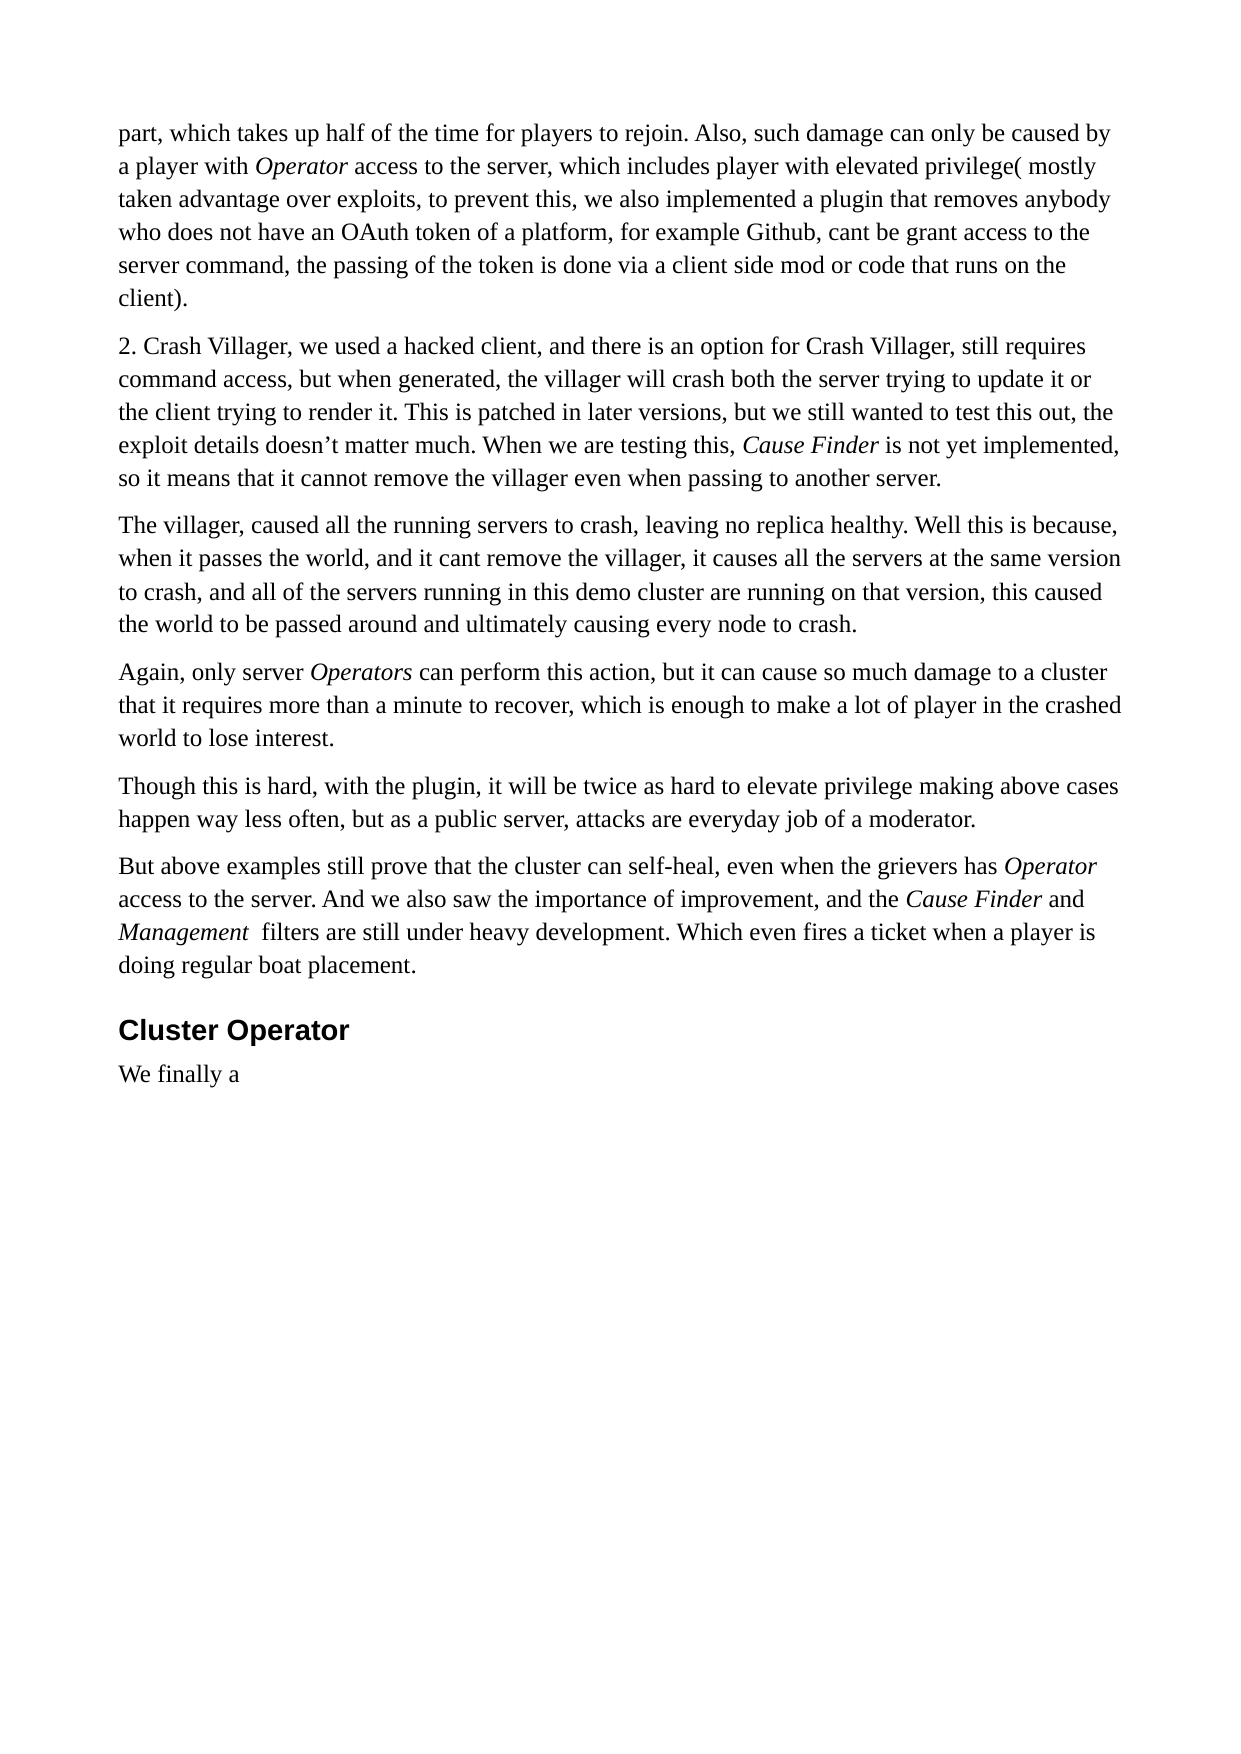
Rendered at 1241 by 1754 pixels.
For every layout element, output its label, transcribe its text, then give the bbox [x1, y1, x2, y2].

subtitle Cluster Operator [118, 1013, 1122, 1046]
text Though this is hard, with the plugin, it will be twice as hard to elevate privilege making above cases happen way less often, but as a public server, attacks are everyday job of a moderator. [118, 771, 1122, 833]
text The villager, caused all the running servers to crash, leaving no replica healthy. Well this is because, when it passes the world, and it cant remove the villager, it causes all the servers at the same version to crash, and all of the servers running in this demo cluster are running on that version, this caused the world to be passed around and ultimately causing every node to crash. [118, 511, 1122, 638]
text But above examples still prove that the cluster can self-heal, even when the grievers has Operator access to the server. And we also saw the importance of improvement, and the Cause Finder and Management filters are still under heavy development. Which even fires a ticket when a player is doing regular boat placement. [118, 851, 1122, 979]
text Again, only server Operators can perform this action, but it can cause so much damage to a cluster that it requires more than a minute to recover, which is enough to make a lot of player in the crashed world to lose interest. [118, 657, 1122, 752]
text part, which takes up half of the time for players to rejoin. Also, such damage can only be caused by a player with Operator access to the server, which includes player with elevated privilege( mostly taken advantage over exploits, to prevent this, we also implemented a plugin that removes anybody who does not have an OAuth token of a platform, for example Github, cant be grant access to the server command, the passing of the token is done via a client side mod or code that runs on the client). [118, 118, 1122, 312]
text 2. Crash Villager, we used a hacked client, and there is an option for Crash Villager, still requires command access, but when generated, the villager will crash both the server trying to update it or the client trying to render it. This is patched in later versions, but we still wanted to test this out, the exploit details doesn’t matter much. When we are testing this, Cause Finder is not yet implemented, so it means that it cannot remove the villager even when passing to another server. [118, 331, 1122, 492]
text We finally a [118, 1059, 1122, 1087]
